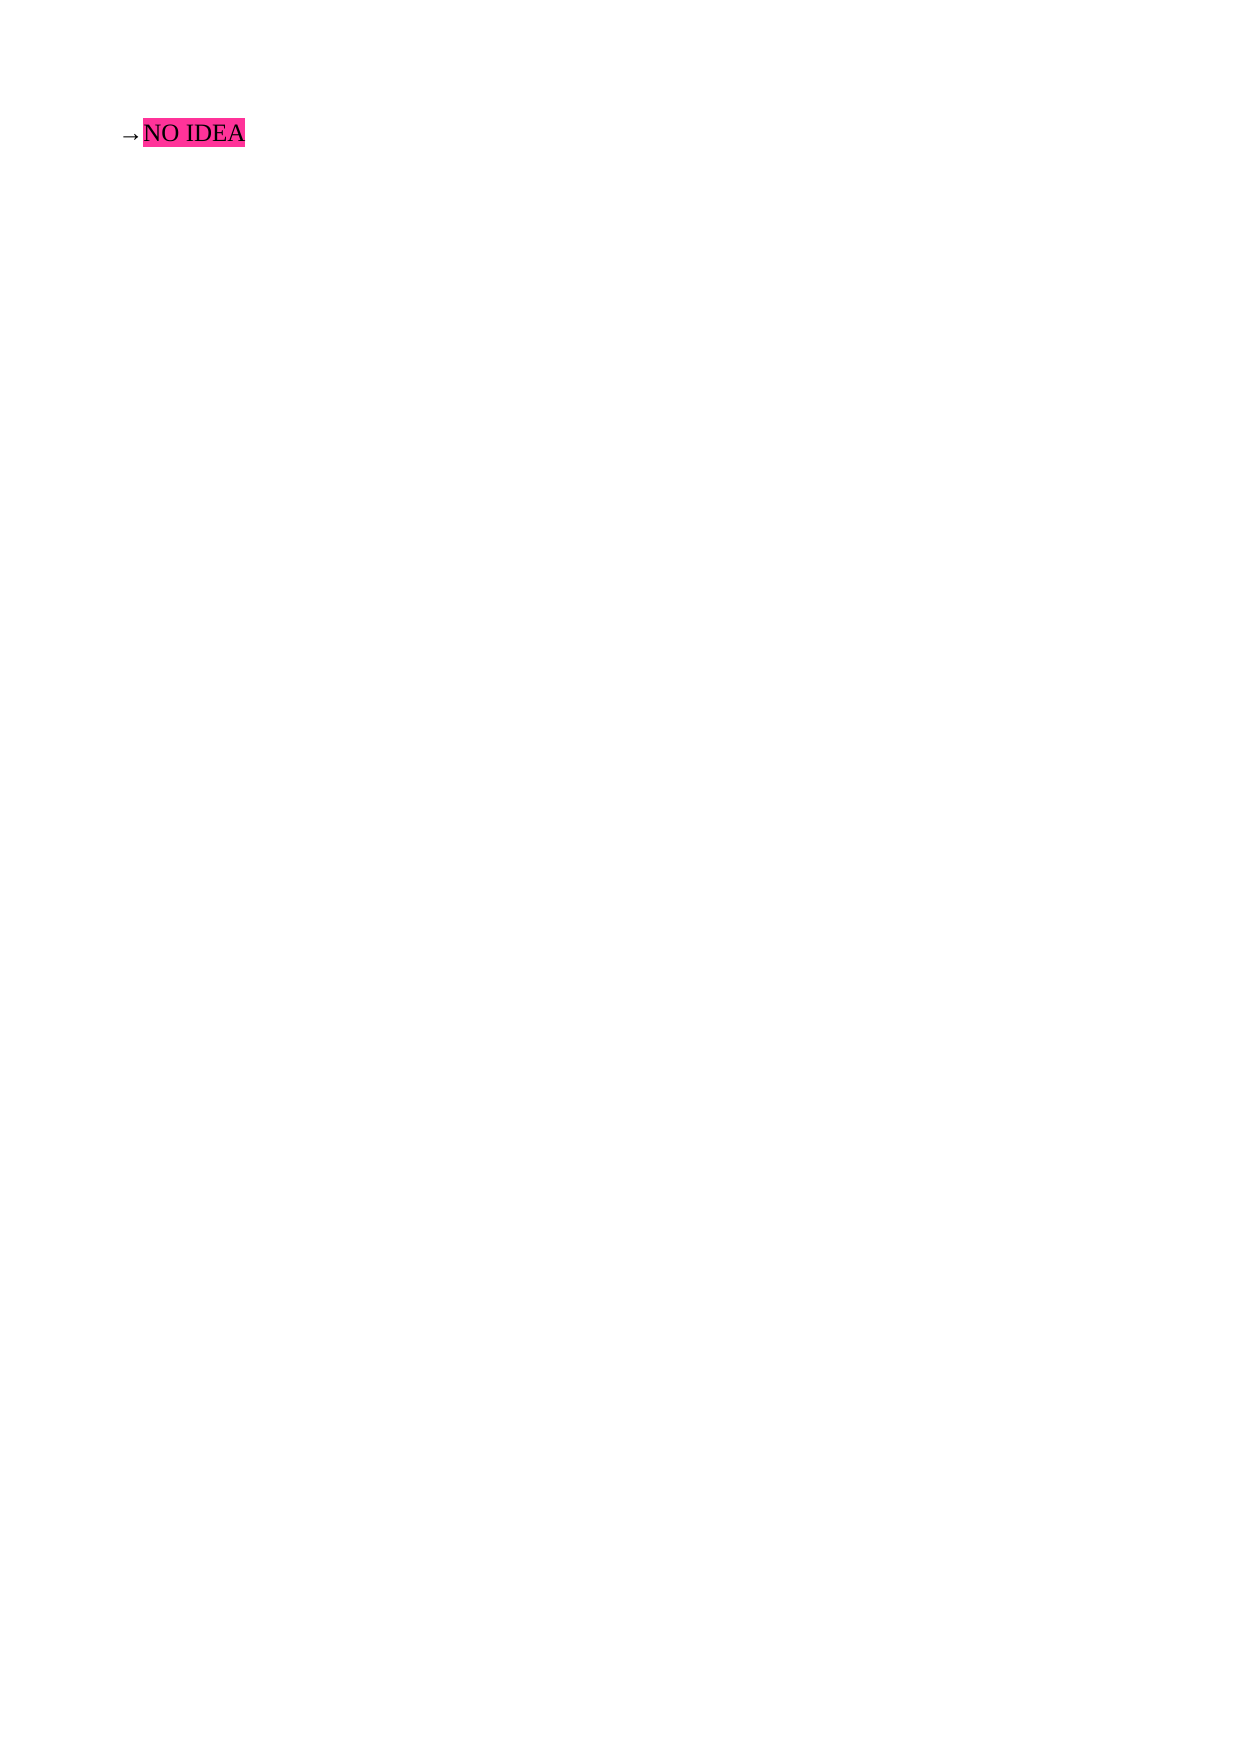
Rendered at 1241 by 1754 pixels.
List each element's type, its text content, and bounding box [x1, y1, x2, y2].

text →NO IDEA [118, 118, 1122, 147]
